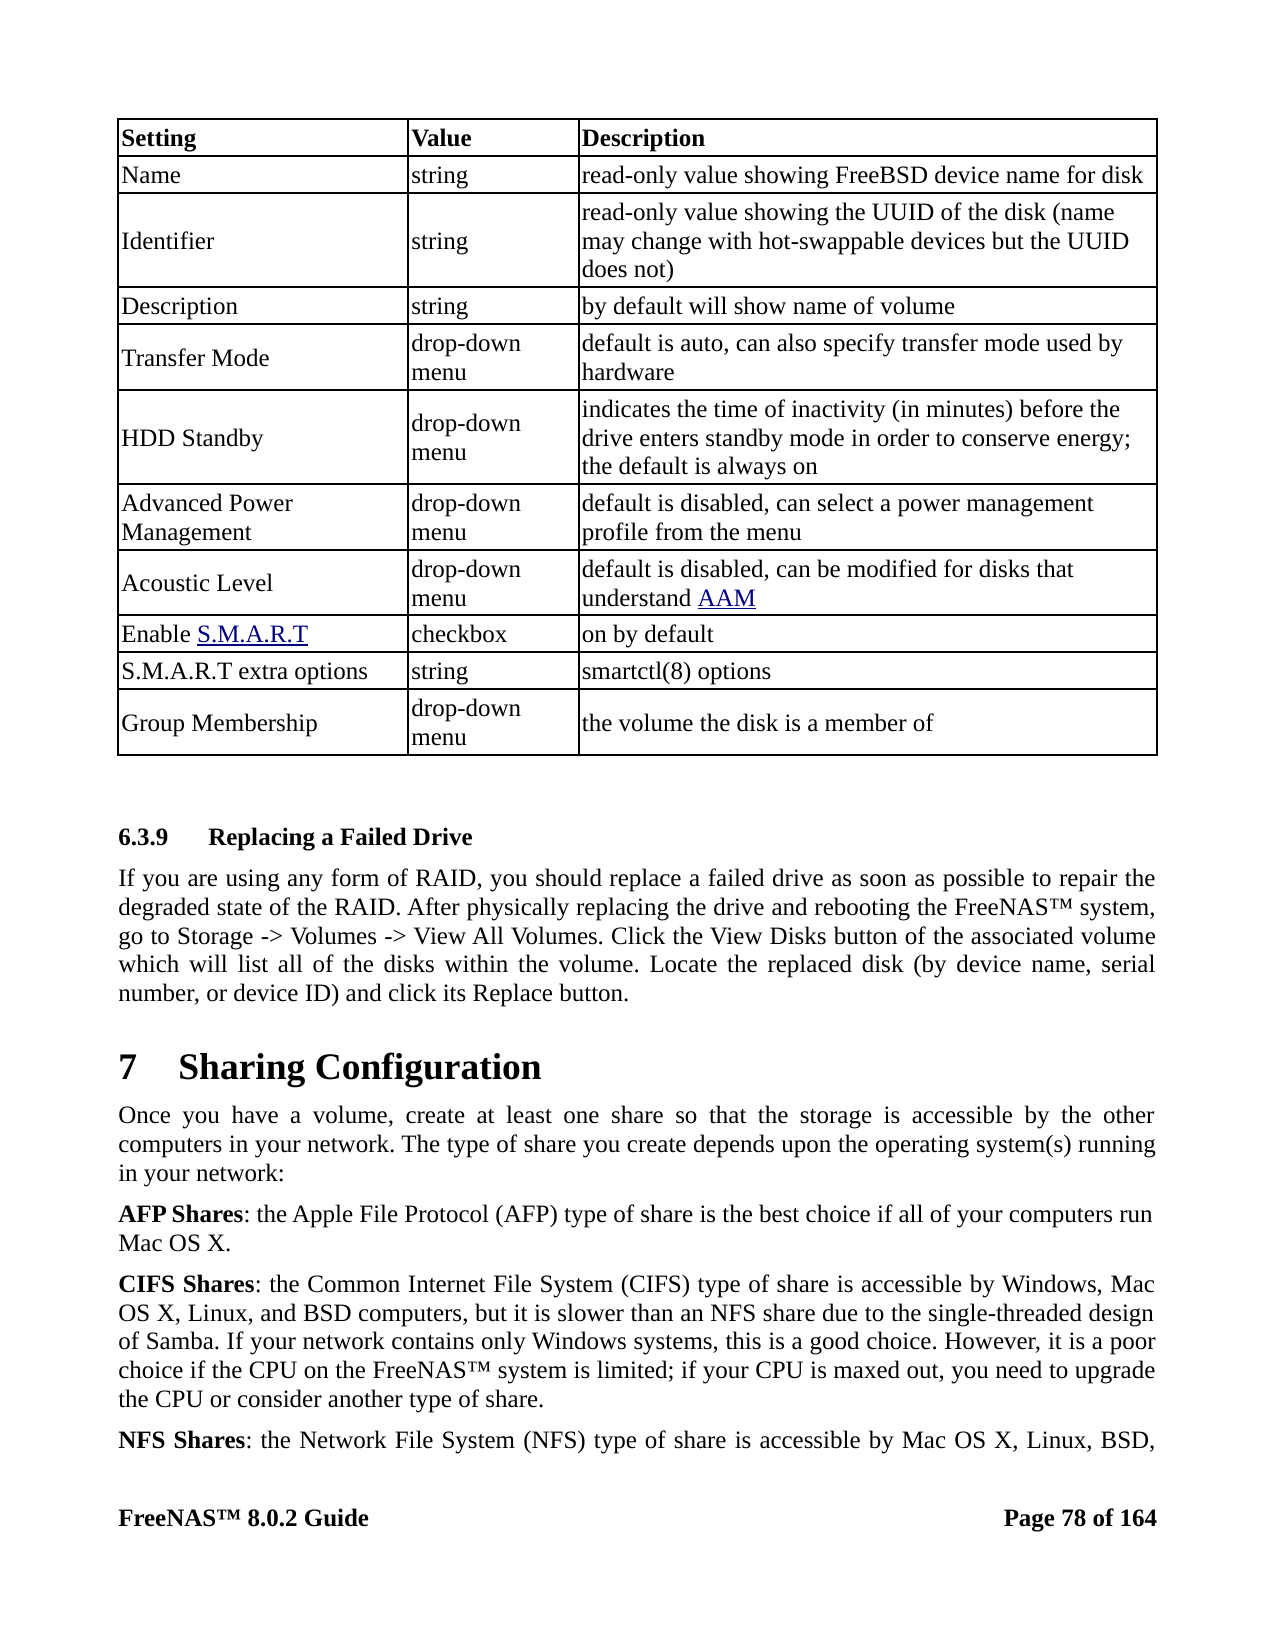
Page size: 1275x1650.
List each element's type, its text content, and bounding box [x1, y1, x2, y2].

table_cell Description [119, 288, 407, 323]
text NFS Shares: the Network File System (NFS) type of share is accessible by Mac OS X, Linux, BSD, [118, 1425, 1157, 1454]
table_cell drop-down menu [409, 325, 578, 389]
subtitle Replacing a Failed Drive [118, 822, 1157, 851]
table_cell Enable S.M.A.R.T [119, 616, 407, 651]
table_header Value [409, 120, 578, 155]
subtitle Sharing Configuration [118, 1044, 1157, 1088]
table_cell string [409, 194, 578, 286]
table_header Description [580, 120, 1156, 155]
table_cell string [409, 288, 578, 323]
text CIFS Shares: the Common Internet File System (CIFS) type of share is accessible by Windows, Mac OS X, Linux, and BSD computers, but it is slower than an NFS share due to the single-threaded design of Samba. If your network contains only Windows systems, this is a good choice. However, it is a poor choice if the CPU on the FreeNAS™ system is limited; if your CPU is maxed out, you need to upgrade the CPU or consider another type of share. [118, 1269, 1157, 1413]
table_cell default is auto, can also specify transfer mode used by hardware [580, 325, 1156, 389]
table_cell Identifier [119, 194, 407, 286]
table_cell string [409, 653, 578, 688]
table_cell smartctl(8) options [580, 653, 1156, 688]
table_cell Advanced Power Management [119, 485, 407, 549]
table_cell checkbox [409, 616, 578, 651]
table_header Setting [119, 120, 407, 155]
text Once you have a volume, create at least one share so that the storage is accessible by the other computers in your network. The type of share you create depends upon the operating system(s) running in your network: [118, 1100, 1157, 1186]
text AFP Shares: the Apple File Protocol (AFP) type of share is the best choice if all of your computers run Mac OS X. [118, 1199, 1157, 1256]
table_cell by default will show name of volume [580, 288, 1156, 323]
table_cell on by default [580, 616, 1156, 651]
table_cell read-only value showing FreeBSD device name for disk [580, 157, 1156, 192]
table_cell HDD Standby [119, 391, 407, 483]
table_cell string [409, 157, 578, 192]
table_cell Acoustic Level [119, 551, 407, 614]
table_cell the volume the disk is a member of [580, 690, 1156, 754]
table_cell drop-down menu [409, 551, 578, 614]
table_cell Transfer Mode [119, 325, 407, 389]
table_cell drop-down menu [409, 690, 578, 754]
table_cell S.M.A.R.T extra options [119, 653, 407, 688]
table_cell Group Membership [119, 690, 407, 754]
table_cell drop-down menu [409, 391, 578, 483]
table_cell default is disabled, can select a power management profile from the menu [580, 485, 1156, 549]
table_cell drop-down menu [409, 485, 578, 549]
table_cell Name [119, 157, 407, 192]
text If you are using any form of RAID, you should replace a failed drive as soon as possible to repair the degraded state of the RAID. After physically replacing the drive and rebooting the FreeNAS™ system, go to Storage -> Volumes -> View All Volumes. Click the View Disks button of the associated volume which will list all of the disks within the volume. Locate the replaced disk (by device name, serial number, or device ID) and click its Replace button. [118, 863, 1157, 1007]
table_cell read-only value showing the UUID of the disk (name may change with hot-swappable devices but the UUID does not) [580, 194, 1156, 286]
table_cell default is disabled, can be modified for disks that understand AAM [580, 551, 1156, 614]
table_cell indicates the time of inactivity (in minutes) before the drive enters standby mode in order to conserve energy; the default is always on [580, 391, 1156, 483]
